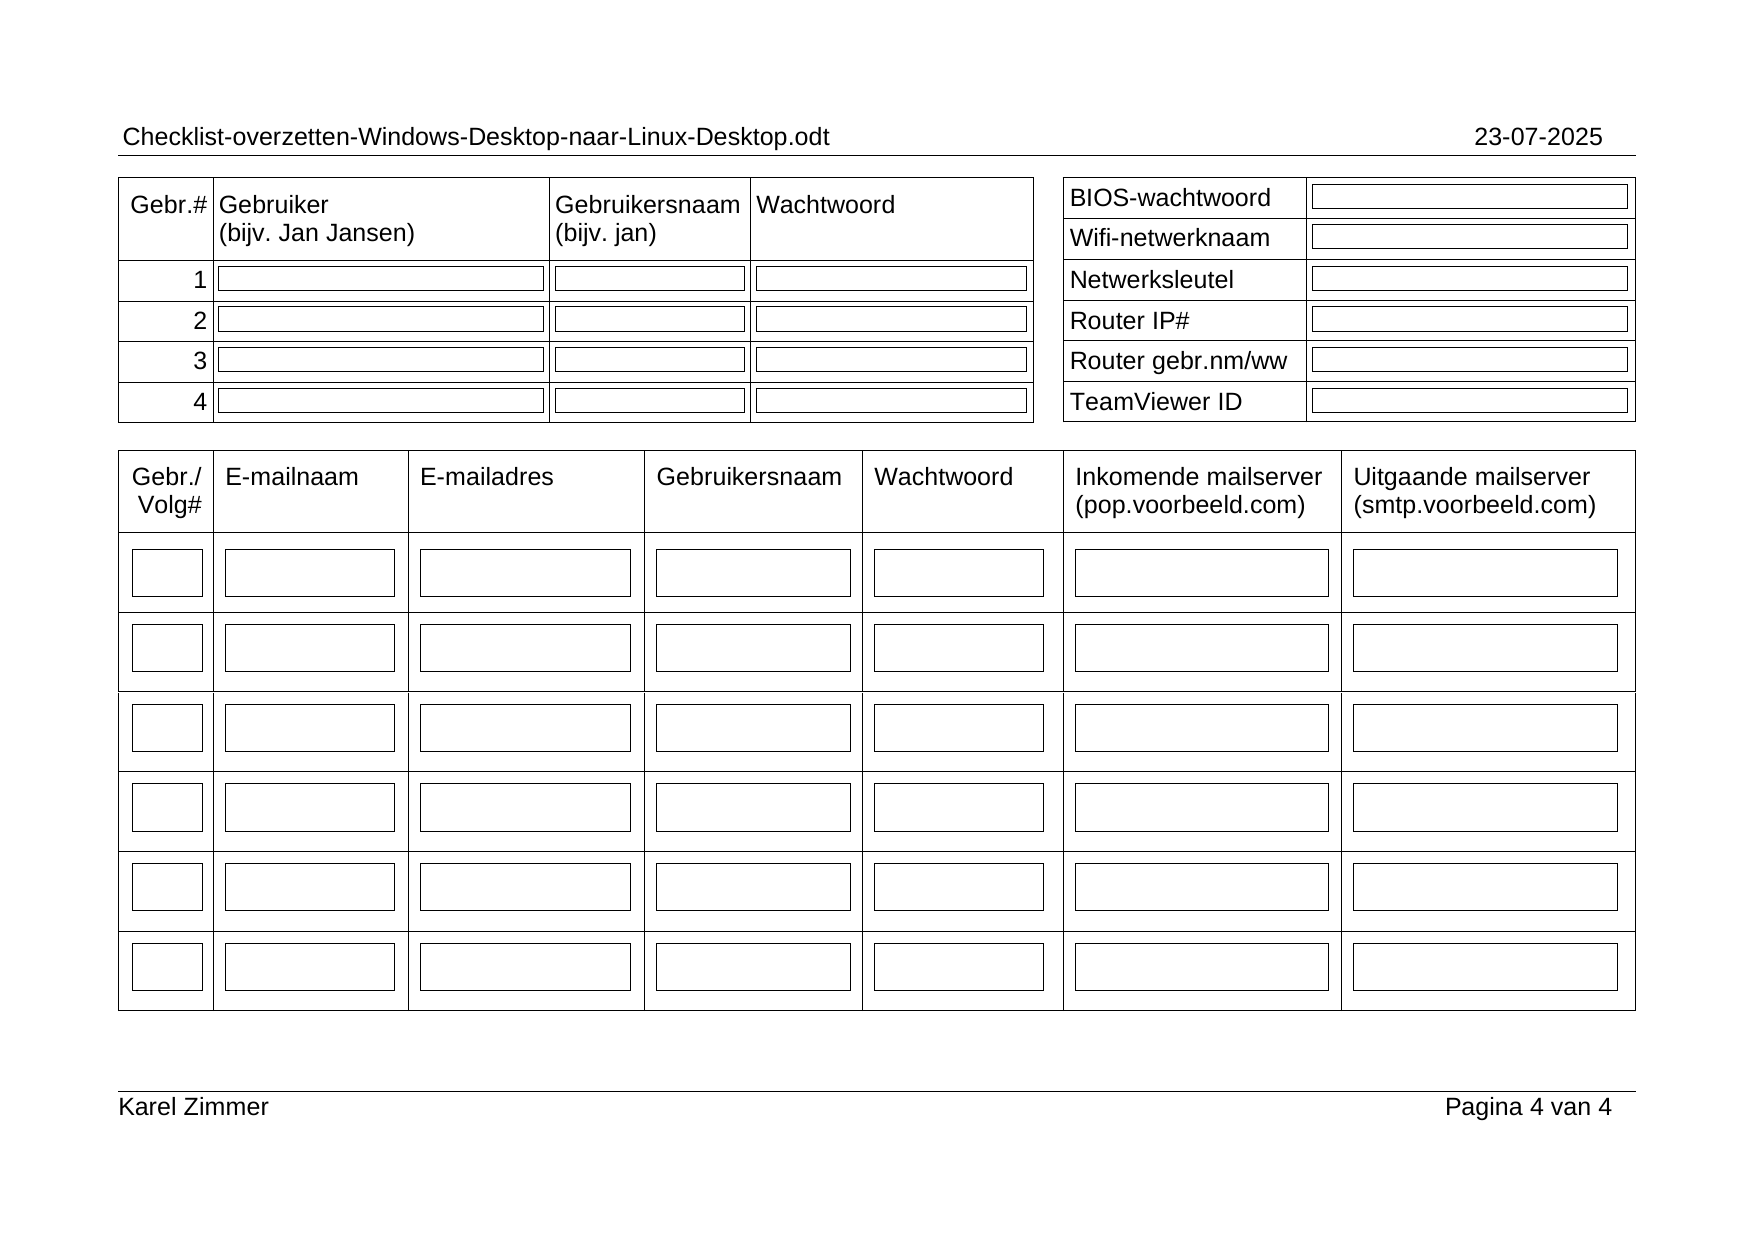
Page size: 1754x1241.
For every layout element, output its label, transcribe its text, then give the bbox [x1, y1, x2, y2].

table_cell [645, 693, 862, 771]
table_cell [119, 693, 213, 771]
table_cell [550, 302, 750, 341]
table_cell [409, 932, 644, 1010]
table_cell [550, 261, 750, 301]
table_cell [1064, 932, 1341, 1010]
table_cell [1342, 932, 1635, 1010]
table_cell [645, 772, 862, 851]
table_header E-mailadres [409, 451, 644, 532]
table_cell [863, 613, 1063, 691]
table_cell [863, 772, 1063, 851]
table_header [1307, 178, 1635, 218]
table_cell 1 [119, 261, 213, 301]
table_header Gebruikersnaam [645, 451, 862, 532]
table_cell [1034, 382, 1063, 422]
table_cell [409, 693, 644, 771]
table_cell [1307, 219, 1635, 259]
table_cell [550, 383, 750, 422]
table_cell [1307, 382, 1635, 421]
table_cell [214, 693, 408, 771]
table_cell [409, 772, 644, 851]
table_cell [409, 613, 644, 691]
table_cell [1342, 613, 1635, 691]
table_cell [1034, 260, 1063, 301]
table_cell [863, 693, 1063, 771]
table_cell [863, 932, 1063, 1010]
table_cell [214, 852, 408, 931]
table_cell [645, 613, 862, 691]
table_cell [863, 852, 1063, 931]
table_cell [214, 383, 549, 422]
table_cell Wifi-netwerknaam [1064, 219, 1306, 259]
table_cell [1307, 301, 1635, 340]
table_cell [1307, 341, 1635, 381]
table_cell [1342, 772, 1635, 851]
table_cell [214, 533, 408, 612]
table_cell [645, 852, 862, 931]
table_cell [214, 772, 408, 851]
table_cell [1034, 301, 1063, 341]
table_cell [751, 383, 1033, 422]
table_cell [1034, 219, 1063, 260]
table_cell [751, 302, 1033, 341]
table_cell 2 [119, 302, 213, 341]
table_cell Netwerksleutel [1064, 260, 1306, 300]
table_cell 4 [119, 383, 213, 422]
table_cell [214, 613, 408, 691]
table_header BIOS-wachtwoord [1064, 178, 1306, 218]
table_cell Router IP# [1064, 301, 1306, 340]
table_cell [409, 852, 644, 931]
table_cell [214, 261, 549, 301]
table_cell TeamViewer ID [1064, 382, 1306, 421]
table_cell [409, 533, 644, 612]
table_cell [214, 932, 408, 1010]
table_cell [1064, 852, 1341, 931]
table_header [1034, 177, 1063, 219]
table_cell [1064, 613, 1341, 691]
table_header Gebr.# [119, 178, 213, 260]
table_header E-mailnaam [214, 451, 408, 532]
table_header Uitgaande mailserver (smtp.voorbeeld.com) [1342, 451, 1635, 532]
table_cell [119, 852, 213, 931]
table_cell [751, 261, 1033, 301]
table_cell [1342, 693, 1635, 771]
table_cell [645, 533, 862, 612]
table_header Gebr./Volg# [119, 451, 213, 532]
table_header Wachtwoord [863, 451, 1063, 532]
table_cell [119, 772, 213, 851]
table_cell [1064, 693, 1341, 771]
table_cell [1342, 852, 1635, 931]
table_header Gebruiker (bijv. Jan Jansen) [214, 178, 549, 260]
table_cell [550, 342, 750, 382]
table_cell [119, 613, 213, 691]
table_cell [1307, 260, 1635, 300]
table_cell Router gebr.nm/ww [1064, 341, 1306, 381]
table_cell [863, 533, 1063, 612]
table_cell [119, 932, 213, 1010]
table_cell [119, 533, 213, 612]
table_cell 3 [119, 342, 213, 382]
table_cell [751, 342, 1033, 382]
table_cell [1064, 533, 1341, 612]
table_cell [1034, 341, 1063, 382]
table_cell [1342, 533, 1635, 612]
table_header Inkomende mailserver (pop.voorbeeld.com) [1064, 451, 1341, 532]
table_cell [1064, 772, 1341, 851]
table_cell [214, 302, 549, 341]
table_cell [645, 932, 862, 1010]
table_cell [214, 342, 549, 382]
table_header Wachtwoord [751, 178, 1033, 260]
table_header Gebruikersnaam (bijv. jan) [550, 178, 750, 260]
